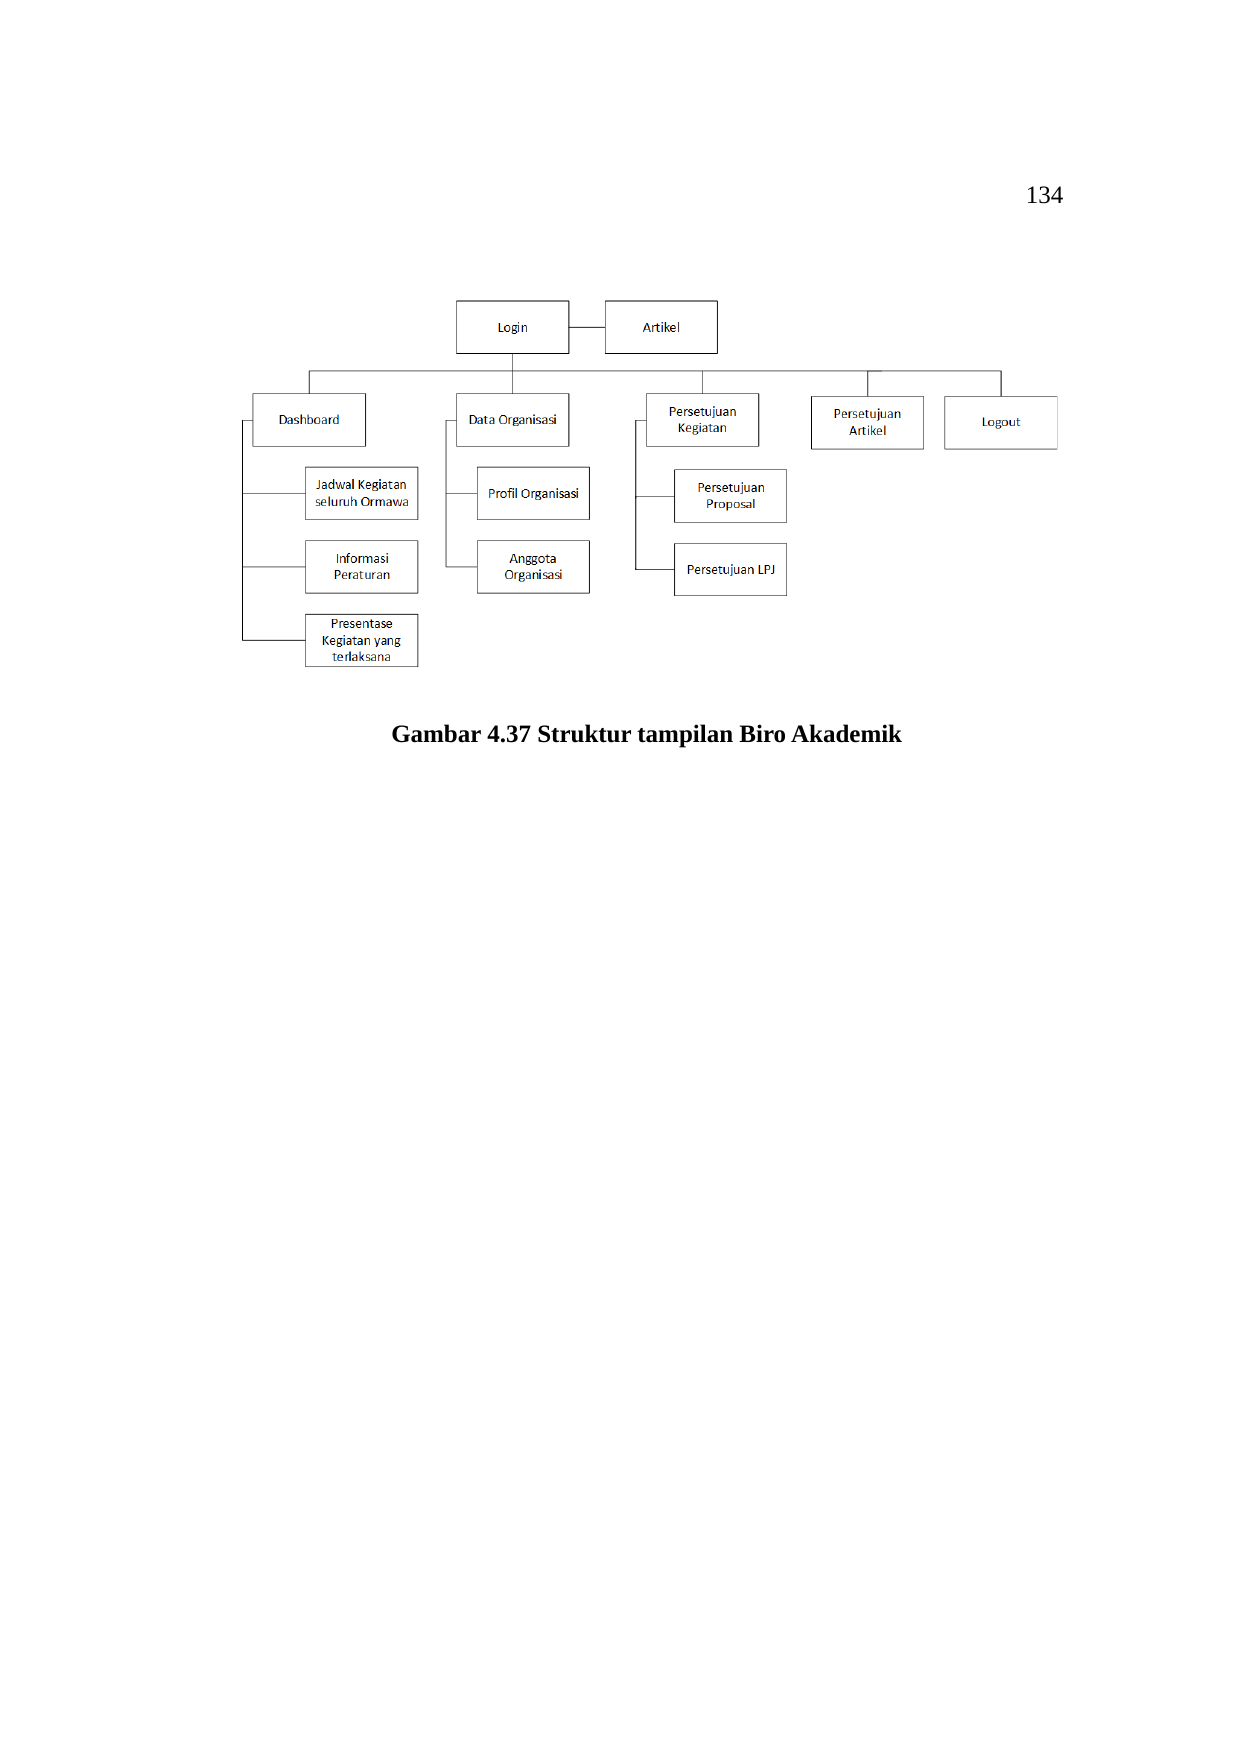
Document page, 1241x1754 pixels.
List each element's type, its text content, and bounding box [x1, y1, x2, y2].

table_header [236, 295, 1063, 706]
text Gambar 4.37 Struktur tampilan Biro Akademik [236, 719, 1063, 747]
picture [242, 300, 1058, 672]
